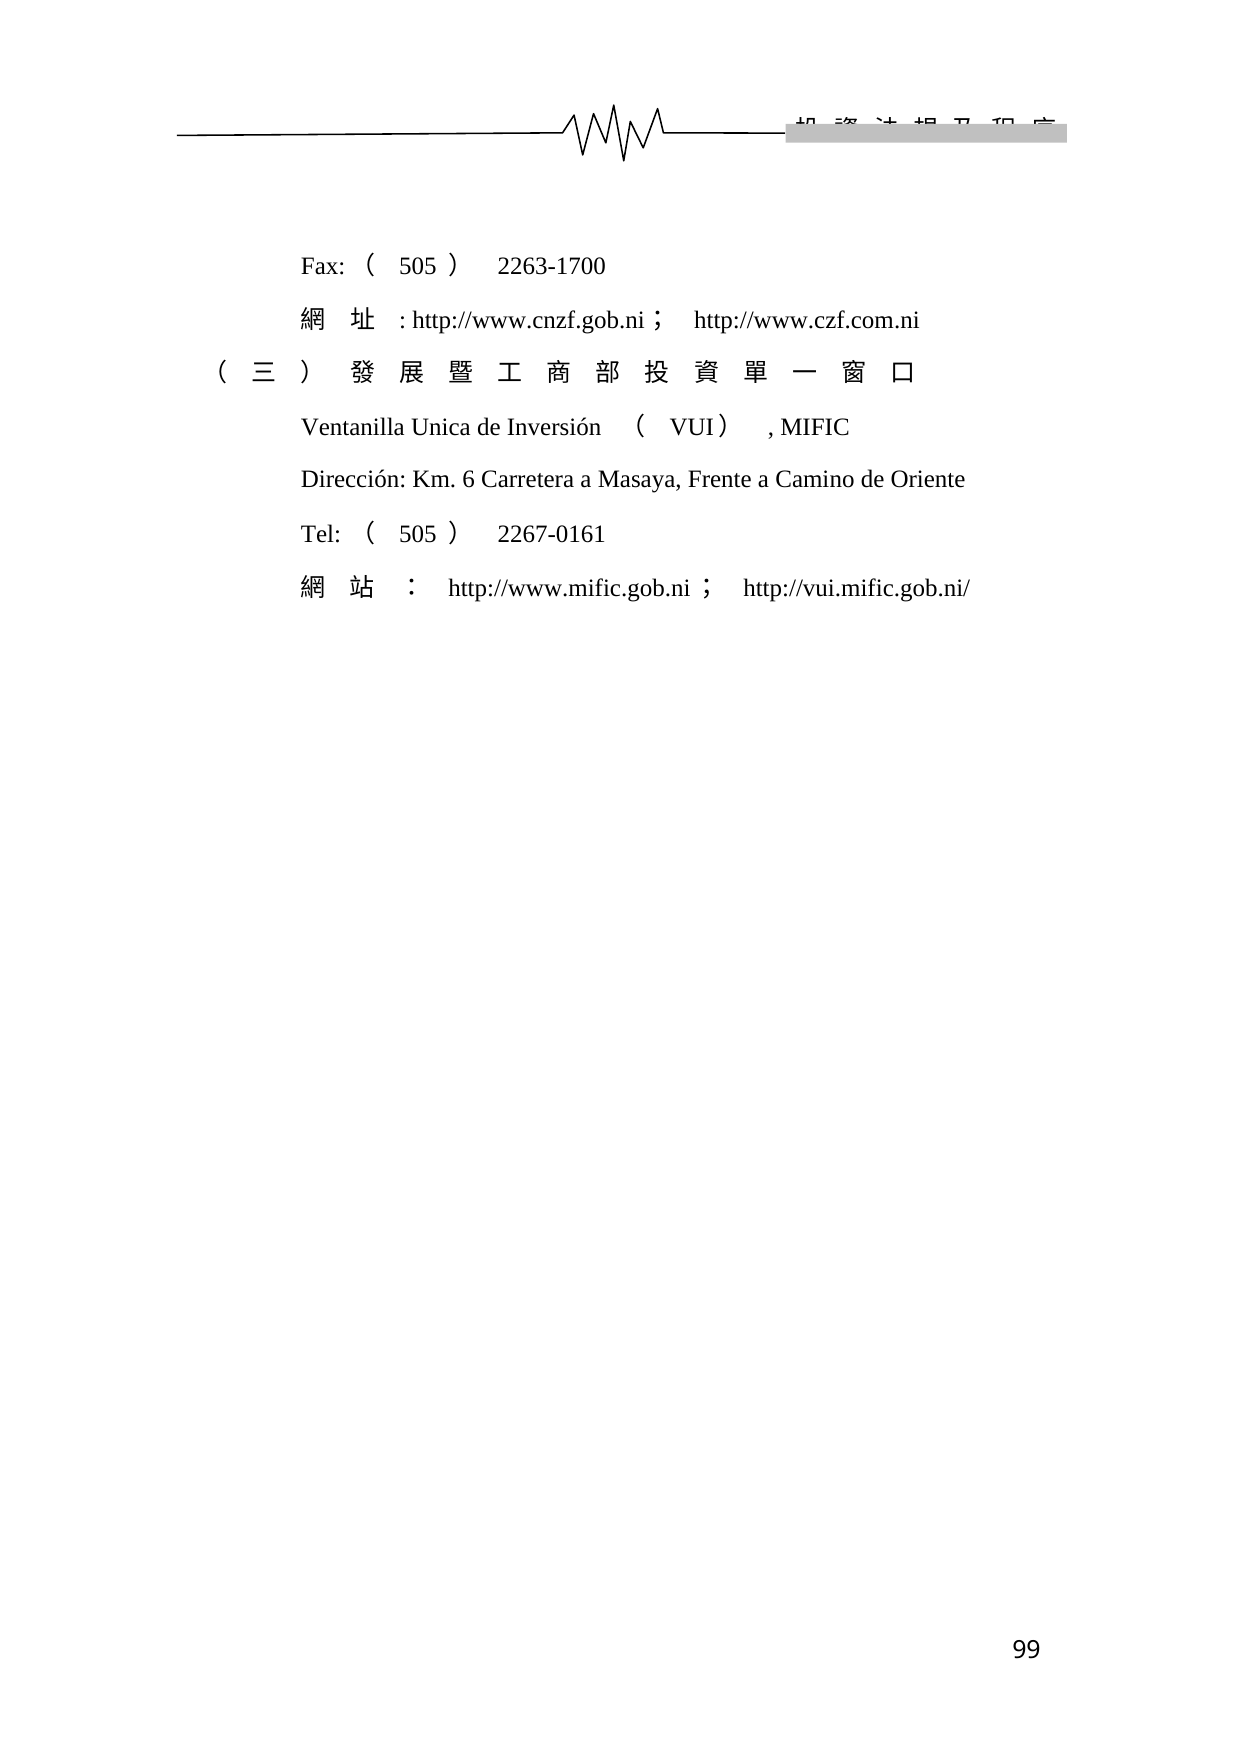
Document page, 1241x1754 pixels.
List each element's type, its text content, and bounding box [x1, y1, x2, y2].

text （三）發展暨工商部投資單一窗口 [202, 344, 1063, 398]
text Ventanilla Unica de Inversión（VUI）, MIFIC [276, 398, 1063, 451]
text 網址: http://www.cnzf.gob.ni；http://www.czf.com.ni [276, 291, 1063, 344]
text 網站：http://www.mific.gob.ni；http://vui.mific.gob.ni/ [276, 558, 1063, 612]
text Dirección: Km. 6 Carretera a Masaya, Frente a Camino de Oriente [276, 451, 1063, 505]
text Fax:（505）2263-1700 [276, 237, 1063, 291]
text Tel:（505）2267-0161 [276, 505, 1063, 558]
